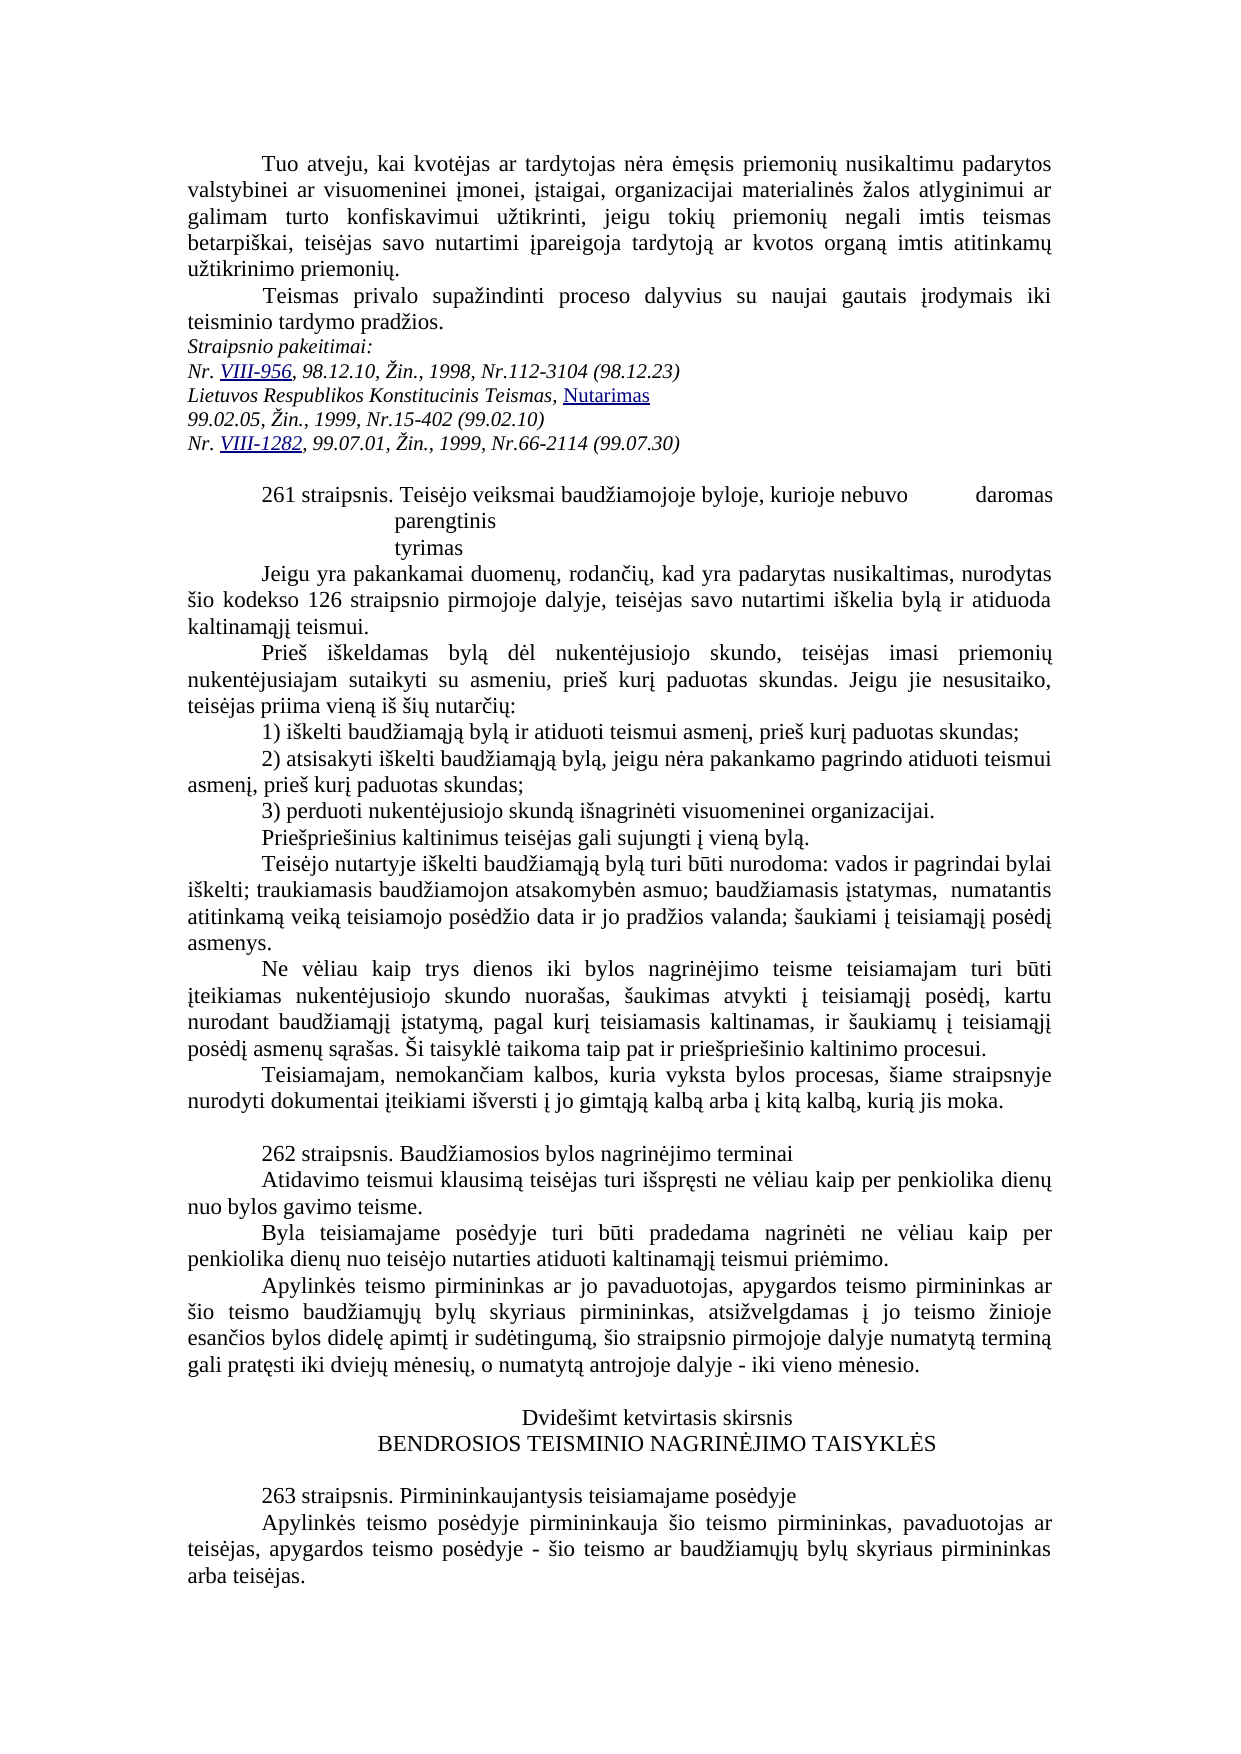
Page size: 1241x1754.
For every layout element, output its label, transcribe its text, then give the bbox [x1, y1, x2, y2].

text Nr. VIII-1282, 99.07.01, Žin., 1999, Nr.66-2114 (99.07.30) [187, 431, 1053, 455]
text Jeigu yra pakankamai duomenų, rodančių, kad yra padarytas nusikaltimas, nurodytas šio kodekso 126 straipsnio pirmojoje dalyje, teisėjas savo nutartimi iškelia bylą ir atiduoda kaltinamąjį teismui. [187, 560, 1053, 639]
text Teisėjo nutartyje iškelti baudžiamąją bylą turi būti nurodoma: vados ir pagrindai bylai iškelti; traukiamasis baudžiamojon atsakomybėn asmuo; baudžiamasis įstatymas, numatantis atitinkamą veiką teisiamojo posėdžio data ir jo pradžios valanda; šaukiami į teisiamąjį posėdį asmenys. [187, 850, 1053, 956]
text Byla teisiamajame posėdyje turi būti pradedama nagrinėti ne vėliau kaip per penkiolika dienų nuo teisėjo nutarties atiduoti kaltinamąjį teismui priėmimo. [187, 1219, 1053, 1272]
text Ne vėliau kaip trys dienos iki bylos nagrinėjimo teisme teisiamajam turi būti įteikiamas nukentėjusiojo skundo nuorašas, šaukimas atvykti į teisiamąjį posėdį, kartu nurodant baudžiamąjį įstatymą, pagal kurį teisiamasis kaltinamas, ir šaukiamų į teisiamąjį posėdį asmenų sąrašas. Ši taisyklė taikoma taip pat ir priešpriešinio kaltinimo procesui. [187, 956, 1053, 1061]
text Atidavimo teismui klausimą teisėjas turi išspręsti ne vėliau kaip per penkiolika dienų nuo bylos gavimo teisme. [187, 1166, 1053, 1219]
text Apylinkės teismo pirmininkas ar jo pavaduotojas, apygardos teismo pirmininkas ar šio teismo baudžiamųjų bylų skyriaus pirmininkas, atsižvelgdamas į jo teismo žinioje esančios bylos didelę apimtį ir sudėtingumą, šio straipsnio pirmojoje dalyje numatytą terminą gali pratęsti iki dviejų mėnesių, o numatytą antrojoje dalyje - iki vieno mėnesio. [187, 1272, 1053, 1377]
text Straipsnio pakeitimai: [187, 334, 1053, 358]
text Teisiamajam, nemokančiam kalbos, kuria vyksta bylos procesas, šiame straipsnyje nurodyti dokumentai įteikiami išversti į jo gimtąją kalbą arba į kitą kalbą, kurią jis moka. [187, 1061, 1053, 1114]
text Teismas privalo supažindinti proceso dalyvius su naujai gautais įrodymais iki teisminio tardymo pradžios. [187, 282, 1053, 334]
text 262 straipsnis. Baudžiamosios bylos nagrinėjimo terminai [187, 1140, 1053, 1166]
text Apylinkės teismo posėdyje pirmininkauja šio teismo pirmininkas, pavaduotojas ar teisėjas, apygardos teismo posėdyje - šio teismo ar baudžiamųjų bylų skyriaus pirmininkas arba teisėjas. [187, 1509, 1053, 1588]
text 99.02.05, Žin., 1999, Nr.15-402 (99.02.10) [187, 407, 1053, 431]
text Tuo atveju, kai kvotėjas ar tardytojas nėra ėmęsis priemonių nusikaltimu padarytos valstybinei ar visuomeninei įmonei, įstaigai, organizacijai materialinės žalos atlyginimui ar galimam turto konfiskavimui užtikrinti, jeigu tokių priemonių negali imtis teismas betarpiškai, teisėjas savo nutartimi įpareigoja tardytoją ar kvotos organą imtis atitinkamų užtikrinimo priemonių. [187, 150, 1053, 282]
text BENDROSIOS TEISMINIO NAGRINĖJIMO TAISYKLĖS [187, 1430, 1053, 1456]
text 1) iškelti baudžiamąją bylą ir atiduoti teismui asmenį, prieš kurį paduotas skundas; [187, 718, 1053, 745]
text 2) atsisakyti iškelti baudžiamąją bylą, jeigu nėra pakankamo pagrindo atiduoti teismui asmenį, prieš kurį paduotas skundas; [187, 745, 1053, 797]
text Lietuvos Respublikos Konstitucinis Teismas, Nutarimas [187, 383, 1053, 407]
text Prieš iškeldamas bylą dėl nukentėjusiojo skundo, teisėjas imasi priemonių nukentėjusiajam sutaikyti su asmeniu, prieš kurį paduotas skundas. Jeigu jie nesusitaiko, teisėjas priima vieną iš šių nutarčių: [187, 639, 1053, 718]
text Priešpriešinius kaltinimus teisėjas gali sujungti į vieną bylą. [187, 824, 1053, 850]
text tyrimas [394, 534, 1053, 560]
text Dvidešimt ketvirtasis skirsnis [187, 1403, 1053, 1430]
text 263 straipsnis. Pirmininkaujantysis teisiamajame posėdyje [187, 1483, 1053, 1509]
text 261 straipsnis. Teisėjo veiksmai baudžiamojoje byloje, kurioje nebuvo daromas parengtinis [261, 481, 1053, 534]
text 3) perduoti nukentėjusiojo skundą išnagrinėti visuomeninei organizacijai. [187, 797, 1053, 824]
text Nr. VIII-956, 98.12.10, Žin., 1998, Nr.112-3104 (98.12.23) [187, 358, 1053, 383]
